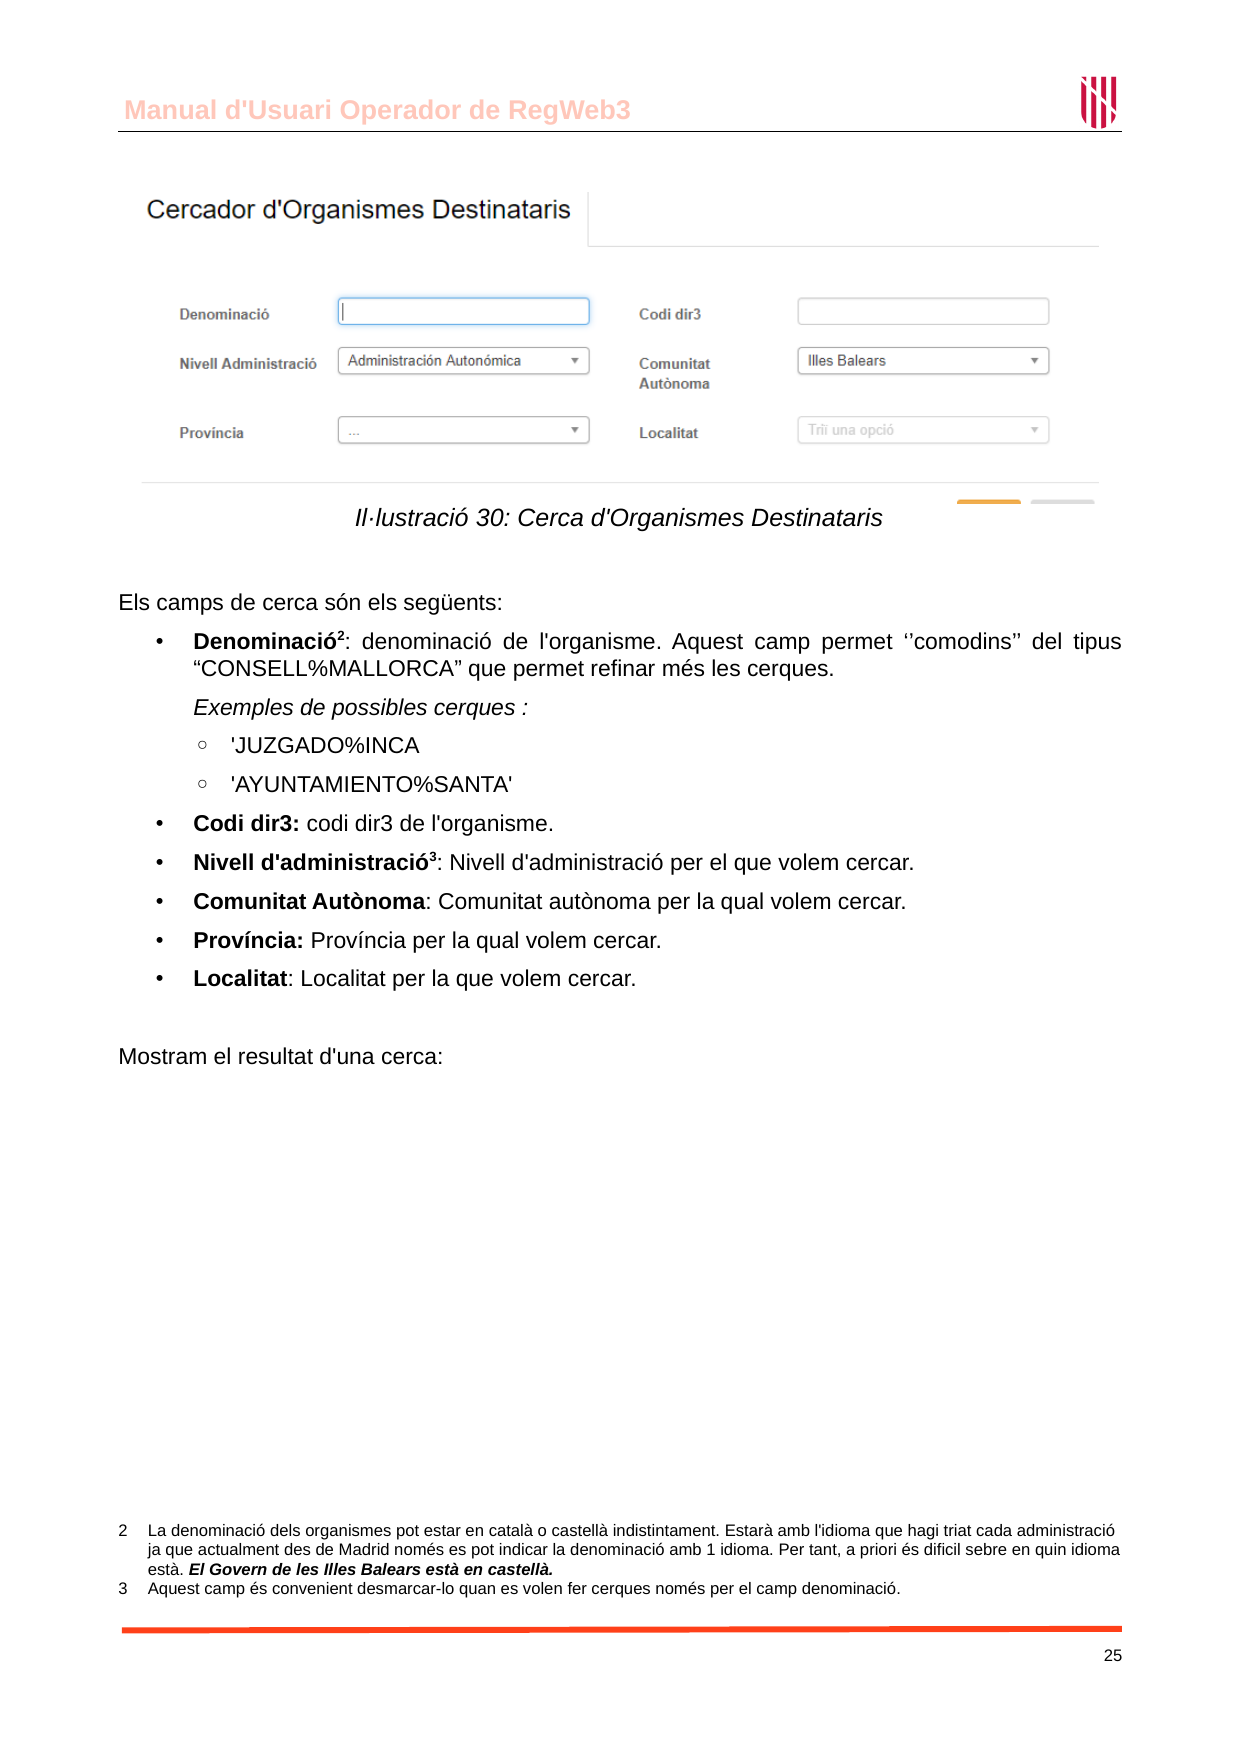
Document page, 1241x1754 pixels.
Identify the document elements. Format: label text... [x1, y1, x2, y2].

list Denominació: denominació de l'organisme. Aquest camp permet ‘’comodins’’ del tipus “CONSELL%MALLORCA” que permet refinar més les cerques. [156, 628, 1122, 681]
list Nivell d'administració: Nivell d'administració per el que volem cercar. [156, 849, 1122, 875]
list Exemples de possibles cerques : [156, 693, 1122, 720]
text Mostram el resultat d'una cerca: [118, 1043, 1122, 1069]
list Comunitat Autònoma: Comunitat autònoma per la qual volem cercar. [156, 888, 1122, 914]
list 'JUZGADO%INCA [193, 732, 1122, 759]
list Localitat: Localitat per la que volem cercar. [156, 965, 1122, 992]
list Província: Província per la qual volem cercar. [156, 927, 1122, 953]
text Il·lustració 30: Cerca d'Organismes Destinataris [118, 504, 1122, 532]
list Aquest camp és convenient desmarcar-lo quan es volen fer cerques només per el camp denominació. [118, 1578, 1122, 1598]
text Els camps de cerca són els següents: [118, 589, 1122, 616]
list La denominació dels organismes pot estar en català o castellà indistintament. Estarà amb l'idioma que hagi triat cada administració ja que actualment des de Madrid només es pot indicar la denominació amb 1 idioma. Per tant, a priori és dificil sebre en quin idioma està. El Govern de les Illes Balears està en castellà. [118, 1521, 1122, 1578]
list Codi dir3: codi dir3 de l'organisme. [156, 810, 1122, 836]
picture [141, 192, 1099, 504]
picture [1078, 74, 1119, 130]
list 'AYUNTAMIENTO%SANTA' [193, 771, 1122, 797]
